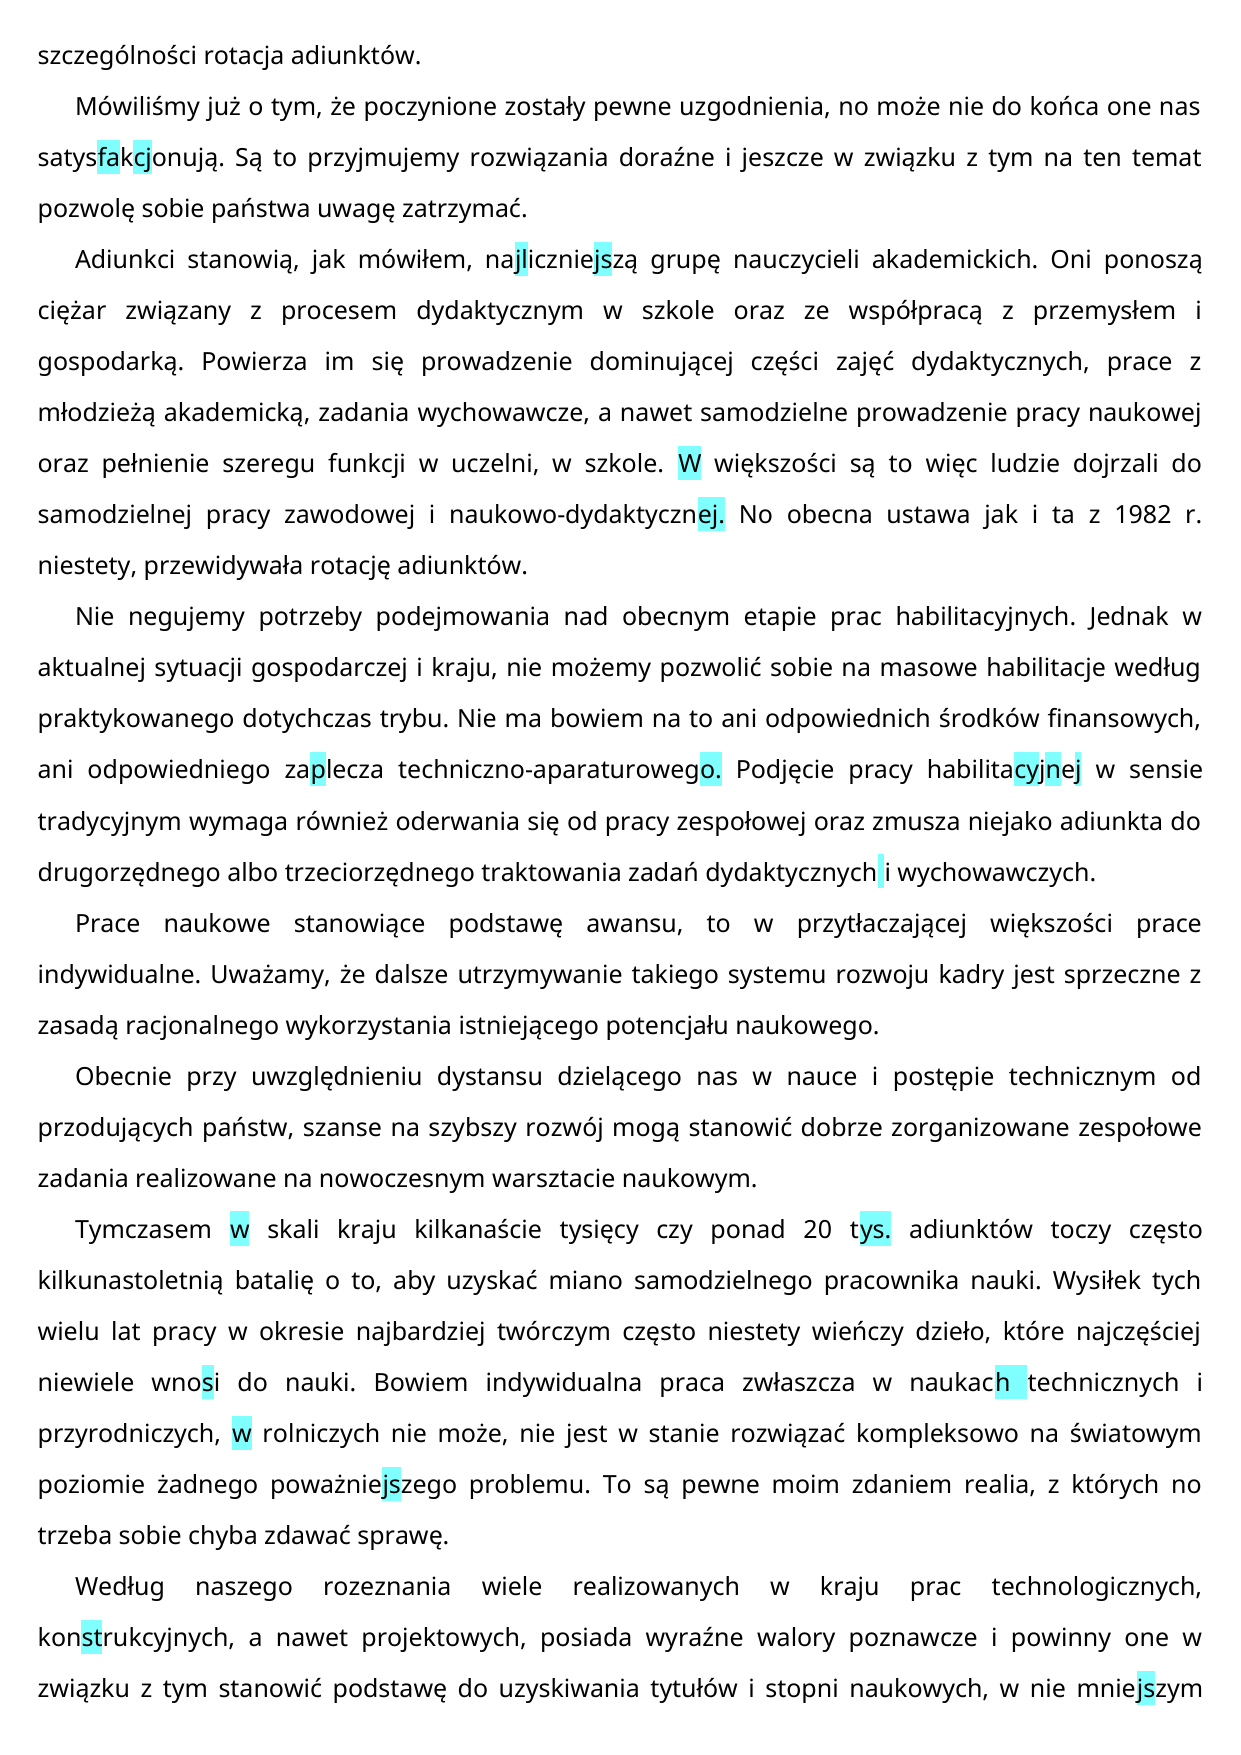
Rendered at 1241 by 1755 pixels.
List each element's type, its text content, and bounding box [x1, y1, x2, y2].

text Według naszego rozeznania wiele realizowanych w kraju prac technologicznych, konstrukcyjnych, a nawet projektowych, posiada wyraźne walory poznawcze i powinny one w związku z tym stanowić podstawę do uzyskiwania tytułów i stopni naukowych, w nie mniejszym [37, 1569, 1203, 1705]
text Nie negujemy potrzeby podejmowania nad obecnym etapie prac habilitacyjnych. Jednak w aktualnej sytuacji gospodarczej i kraju, nie możemy pozwolić sobie na masowe habilitacje według praktykowanego dotychczas trybu. Nie ma bowiem na to ani odpowiednich środków finansowych, ani odpowiedniego zaplecza techniczno-aparaturowego. Podjęcie pracy habilitacyjnej w sensie tradycyjnym wymaga również oderwania się od pracy zespołowej oraz zmusza niejako adiunkta do drugorzędnego albo trzeciorzędnego traktowania zadań dydaktycznych i wychowawczych. [37, 599, 1203, 888]
text Tymczasem w skali kraju kilkanaście tysięcy czy ponad 20 tys. adiunktów toczy często kilkunastoletnią batalię o to, aby uzyskać miano samodzielnego pracownika nauki. Wysiłek tych wielu lat pracy w okresie najbardziej twórczym często niestety wieńczy dzieło, które najczęściej niewiele wnosi do nauki. Bowiem indywidualna praca zwłaszcza w naukach technicznych i przyrodniczych, w rolniczych nie może, nie jest w stanie rozwiązać kompleksowo na światowym poziomie żadnego poważniejszego problemu. To są pewne moim zdaniem realia, z których no trzeba sobie chyba zdawać sprawę. [37, 1211, 1203, 1552]
text Obecnie przy uwzględnieniu dystansu dzielącego nas w nauce i postępie technicznym od przodujących państw, szanse na szybszy rozwój mogą stanowić dobrze zorganizowane zespołowe zadania realizowane na nowoczesnym warsztacie naukowym. [37, 1058, 1203, 1194]
text Prace naukowe stanowiące podstawę awansu, to w przytłaczającej większości prace indywidualne. Uważamy, że dalsze utrzymywanie takiego systemu rozwoju kadry jest sprzeczne z zasadą racjonalnego wykorzystania istniejącego potencjału naukowego. [37, 905, 1203, 1041]
text szczególności rotacja adiunktów. [37, 37, 1203, 72]
text Mówiliśmy już o tym, że poczynione zostały pewne uzgodnienia, no może nie do końca one nas satysfakcjonują. Są to przyjmujemy rozwiązania doraźne i jeszcze w związku z tym na ten temat pozwolę sobie państwa uwagę zatrzymać. [37, 88, 1203, 225]
text Adiunkci stanowią, jak mówiłem, najliczniejszą grupę nauczycieli akademickich. Oni ponoszą ciężar związany z procesem dydaktycznym w szkole oraz ze współpracą z przemysłem i gospodarką. Powierza im się prowadzenie dominującej części zajęć dydaktycznych, prace z młodzieżą akademicką, zadania wychowawcze, a nawet samodzielne prowadzenie pracy naukowej oraz pełnienie szeregu funkcji w uczelni, w szkole. W większości są to więc ludzie dojrzali do samodzielnej pracy zawodowej i naukowo-dydaktycznej. No obecna ustawa jak i ta z 1982 r. niestety, przewidywała rotację adiunktów. [37, 242, 1203, 582]
